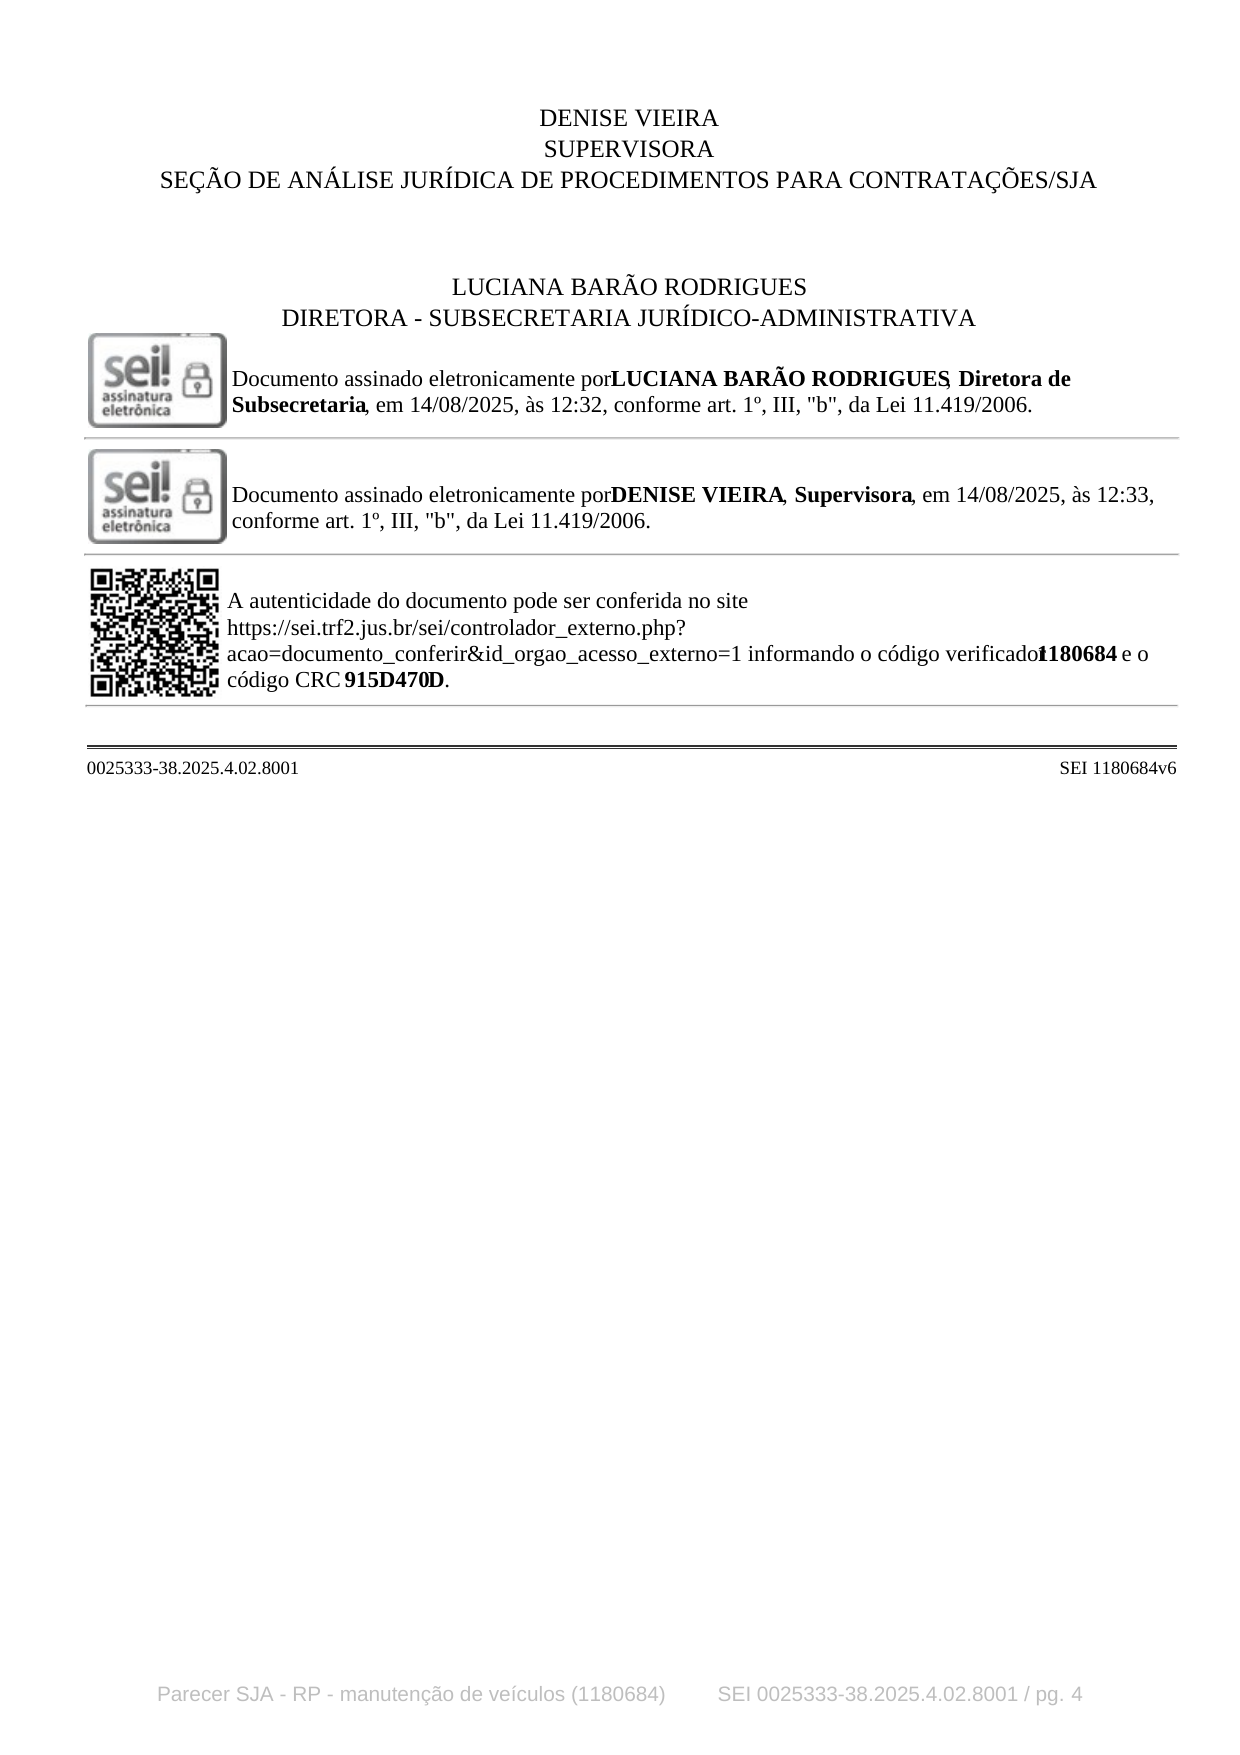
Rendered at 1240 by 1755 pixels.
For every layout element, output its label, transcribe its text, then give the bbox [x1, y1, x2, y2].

text DENISE VIEIRA [97, 103, 1161, 132]
text DIRETORA - SUBSECRETARIA JURÍDICO-ADMINISTRATIVA [97, 303, 1161, 331]
text LUCIANA BARÃO RODRIGUES [97, 272, 1162, 300]
text SEÇÃO DE ANÁLISE JURÍDICA DE PROCEDIMENTOS PARA CONTRATAÇÕES/SJA [97, 165, 1160, 194]
text SUPERVISORA [97, 134, 1161, 163]
